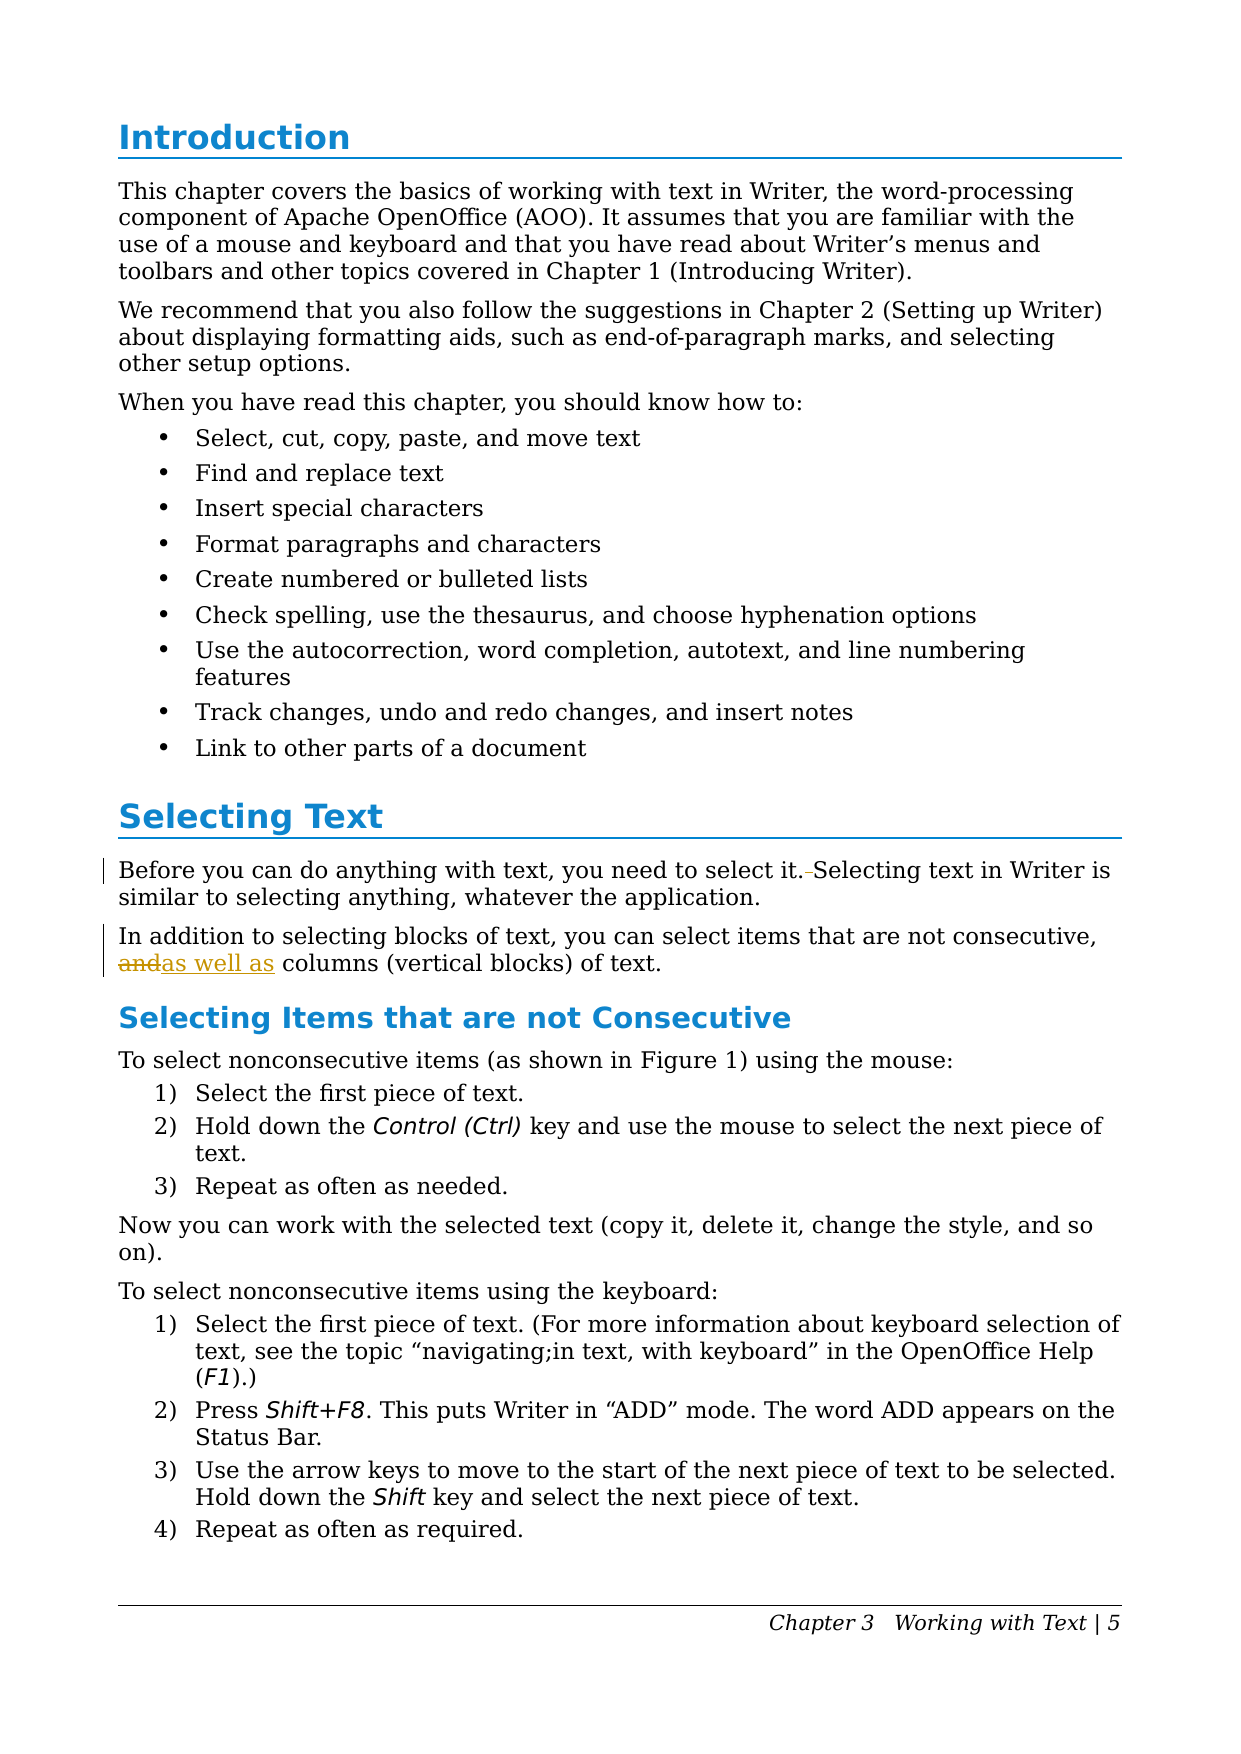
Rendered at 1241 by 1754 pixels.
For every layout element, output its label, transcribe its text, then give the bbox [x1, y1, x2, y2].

list Select, cut, copy, paste, and move text [156, 423, 1122, 452]
subtitle Introduction [118, 118, 1122, 157]
list Select the first piece of text. [177, 1081, 1122, 1107]
list Check spelling, use the thesaurus, and choose hyphenation options [156, 600, 1122, 629]
list Use the arrow keys to move to the start of the next piece of text to be selected. Hold down the Shift key and select the next piece of text. [177, 1457, 1122, 1510]
list Hold down the Control (Ctrl) key and use the mouse to select the next piece of text. [177, 1113, 1122, 1167]
list To select nonconsecutive items (as shown in Figure 1) using the mouse: [118, 1047, 1122, 1074]
list Format paragraphs and characters [156, 529, 1122, 558]
list Link to other parts of a document [156, 733, 1122, 762]
list Track changes, undo and redo changes, and insert notes [156, 697, 1122, 726]
list Repeat as often as required. [177, 1517, 1122, 1543]
text This chapter covers the basics of working with text in Writer, the word-processing component of Apache OpenOffice (AOO). It assumes that you are familiar with the use of a mouse and keyboard and that you have read about Writer’s menus and toolbars and other topics covered in Chapter 1 (Introducing Writer). [118, 178, 1122, 284]
list Repeat as often as needed. [177, 1173, 1122, 1200]
list Find and replace text [156, 458, 1122, 487]
list Use the autocorrection, word completion, autotext, and line numbering features [156, 635, 1122, 691]
list Select the first piece of text. (For more information about keyboard selection of text, see the topic “navigating;in text, with keyboard” in the OpenOffice Help (F1).) [177, 1311, 1122, 1391]
text Before you can do anything with text, you need to select it.Selecting text in Writer is similar to selecting anything, whatever the application. [118, 858, 1122, 911]
text Now you can work with the selected text (copy it, delete it, change the style, and so on). [118, 1212, 1122, 1266]
list To select nonconsecutive items using the keyboard: [118, 1278, 1122, 1305]
list Press Shift+F8. This puts Writer in “ADD” mode. The word ADD appears on the Status Bar. [177, 1397, 1122, 1451]
subtitle Selecting Text [118, 798, 1122, 837]
subtitle Selecting Items that are not Consecutive [118, 1001, 1122, 1035]
list When you have read this chapter, you should know how to: [118, 389, 1122, 416]
list Insert special characters [156, 493, 1122, 523]
list Create numbered or bulleted lists [156, 564, 1122, 593]
text In addition to selecting blocks of text, you can select items that are not consecutive, as well as columns (vertical blocks) of text. [118, 923, 1122, 977]
text We recommend that you also follow the suggestions in Chapter 2 (Setting up Writer) about displaying formatting aids, such as end-of-paragraph marks, and selecting other setup options. [118, 297, 1122, 377]
